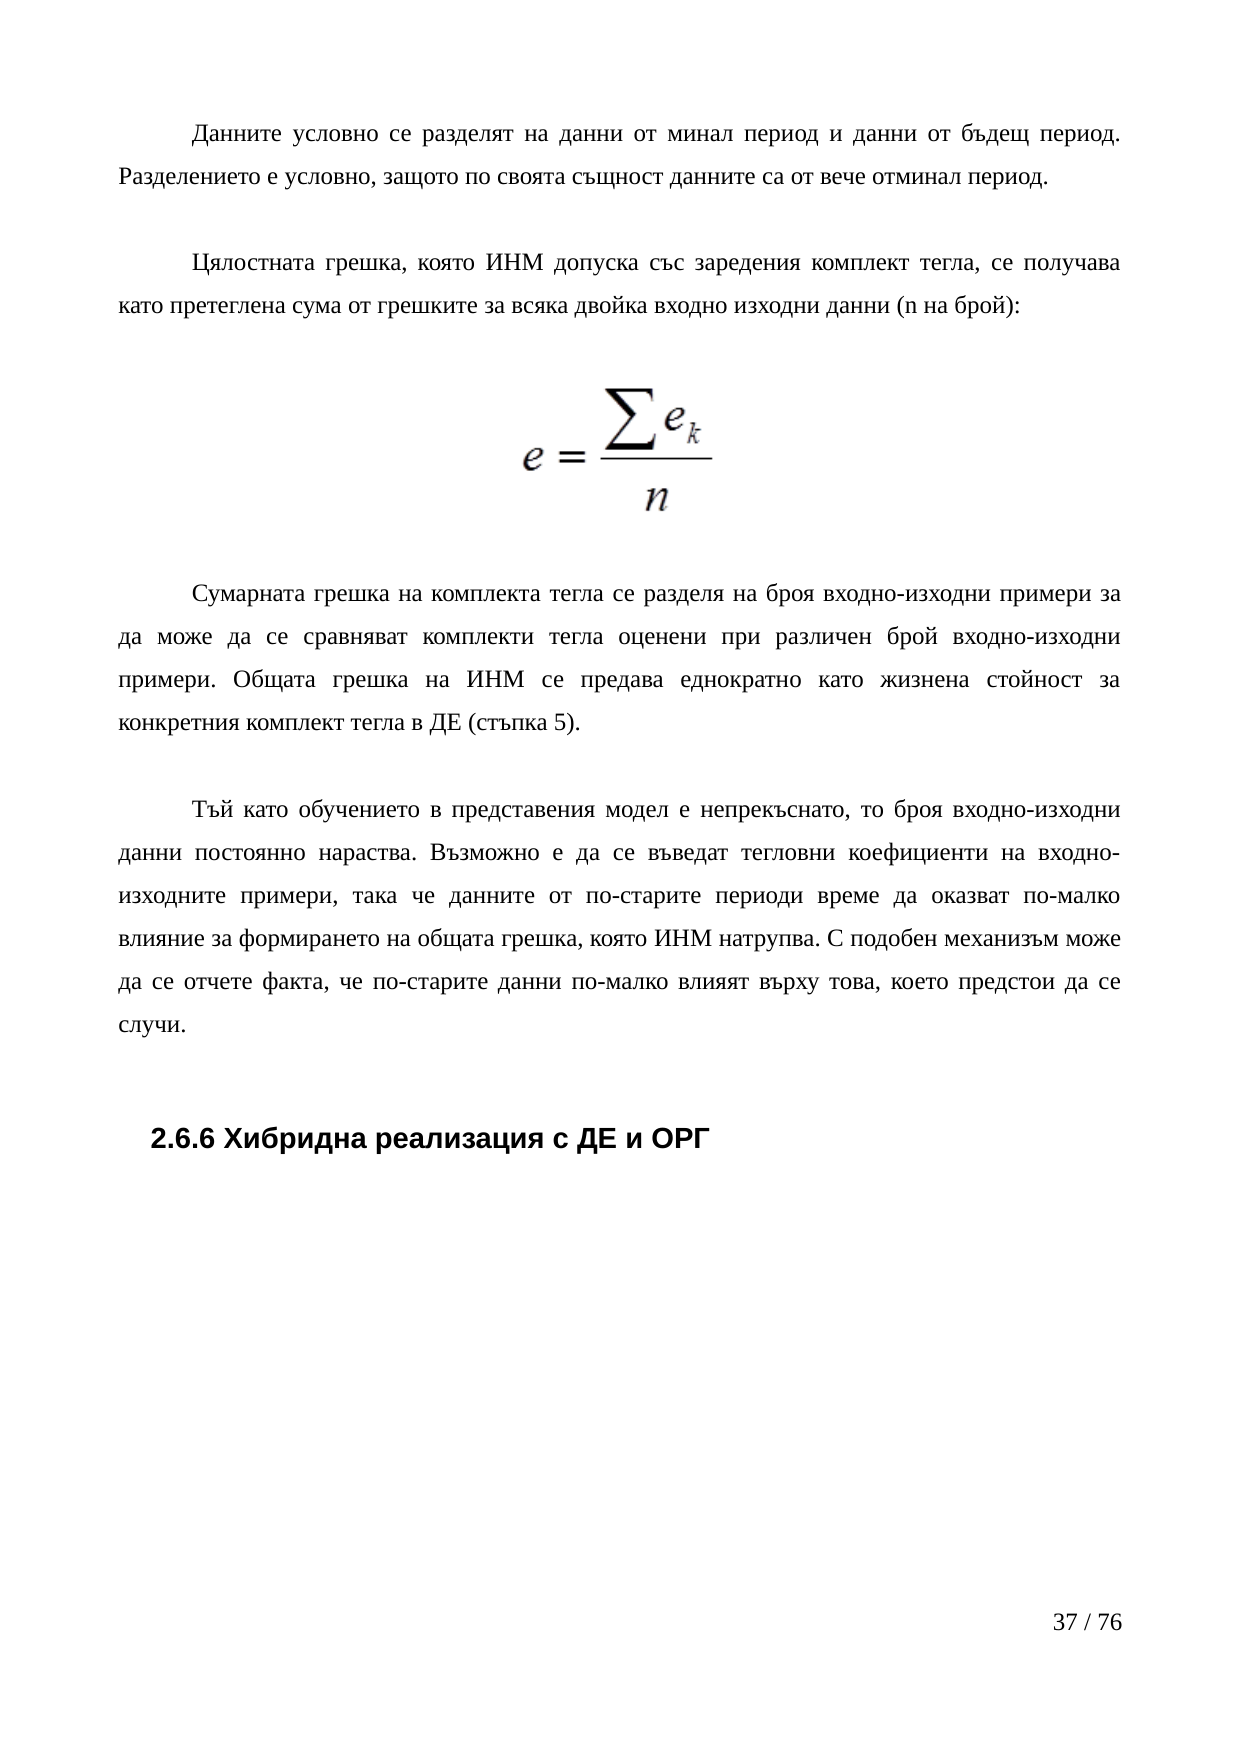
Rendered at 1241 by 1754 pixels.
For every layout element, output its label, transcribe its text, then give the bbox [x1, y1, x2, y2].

text Цялостната грешка, която ИНМ допуска със заредения комплект тегла, се получава като претеглена сума от грешките за всяка двойка входно изходни данни (n на брой): [118, 247, 1122, 319]
text Сумарната грешка на комплекта тегла се разделя на броя входно-изходни примери за да може да се сравняват комплекти тегла оценени при различен брой входно-изходни примери. Общата грешка на ИНМ се предава еднократно като жизнена стойност за конкретния комплект тегла в ДЕ (стъпка 5). [118, 578, 1122, 736]
text Данните условно се разделят на данни от минал период и данни от бъдещ период. Разделението е условно, защото по своята същност данните са от вече отминал период. [118, 118, 1122, 190]
text Тъй като обучението в представения модел е непрекъснато, то броя входно-изходни данни постоянно нараства. Възможно е да се въведат тегловни коефициенти на входно-изходните примери, така че данните от по-старите периоди време да оказват по-малко влияние за формирането на общата грешка, която ИНМ натрупва. С подобен механизъм може да се отчете факта, че по-старите данни по-малко влияят върху това, което предстои да се случи. [118, 794, 1122, 1038]
subtitle 2.6.6 Хибридна реализация с ДЕ и ОРГ [118, 1121, 1122, 1154]
